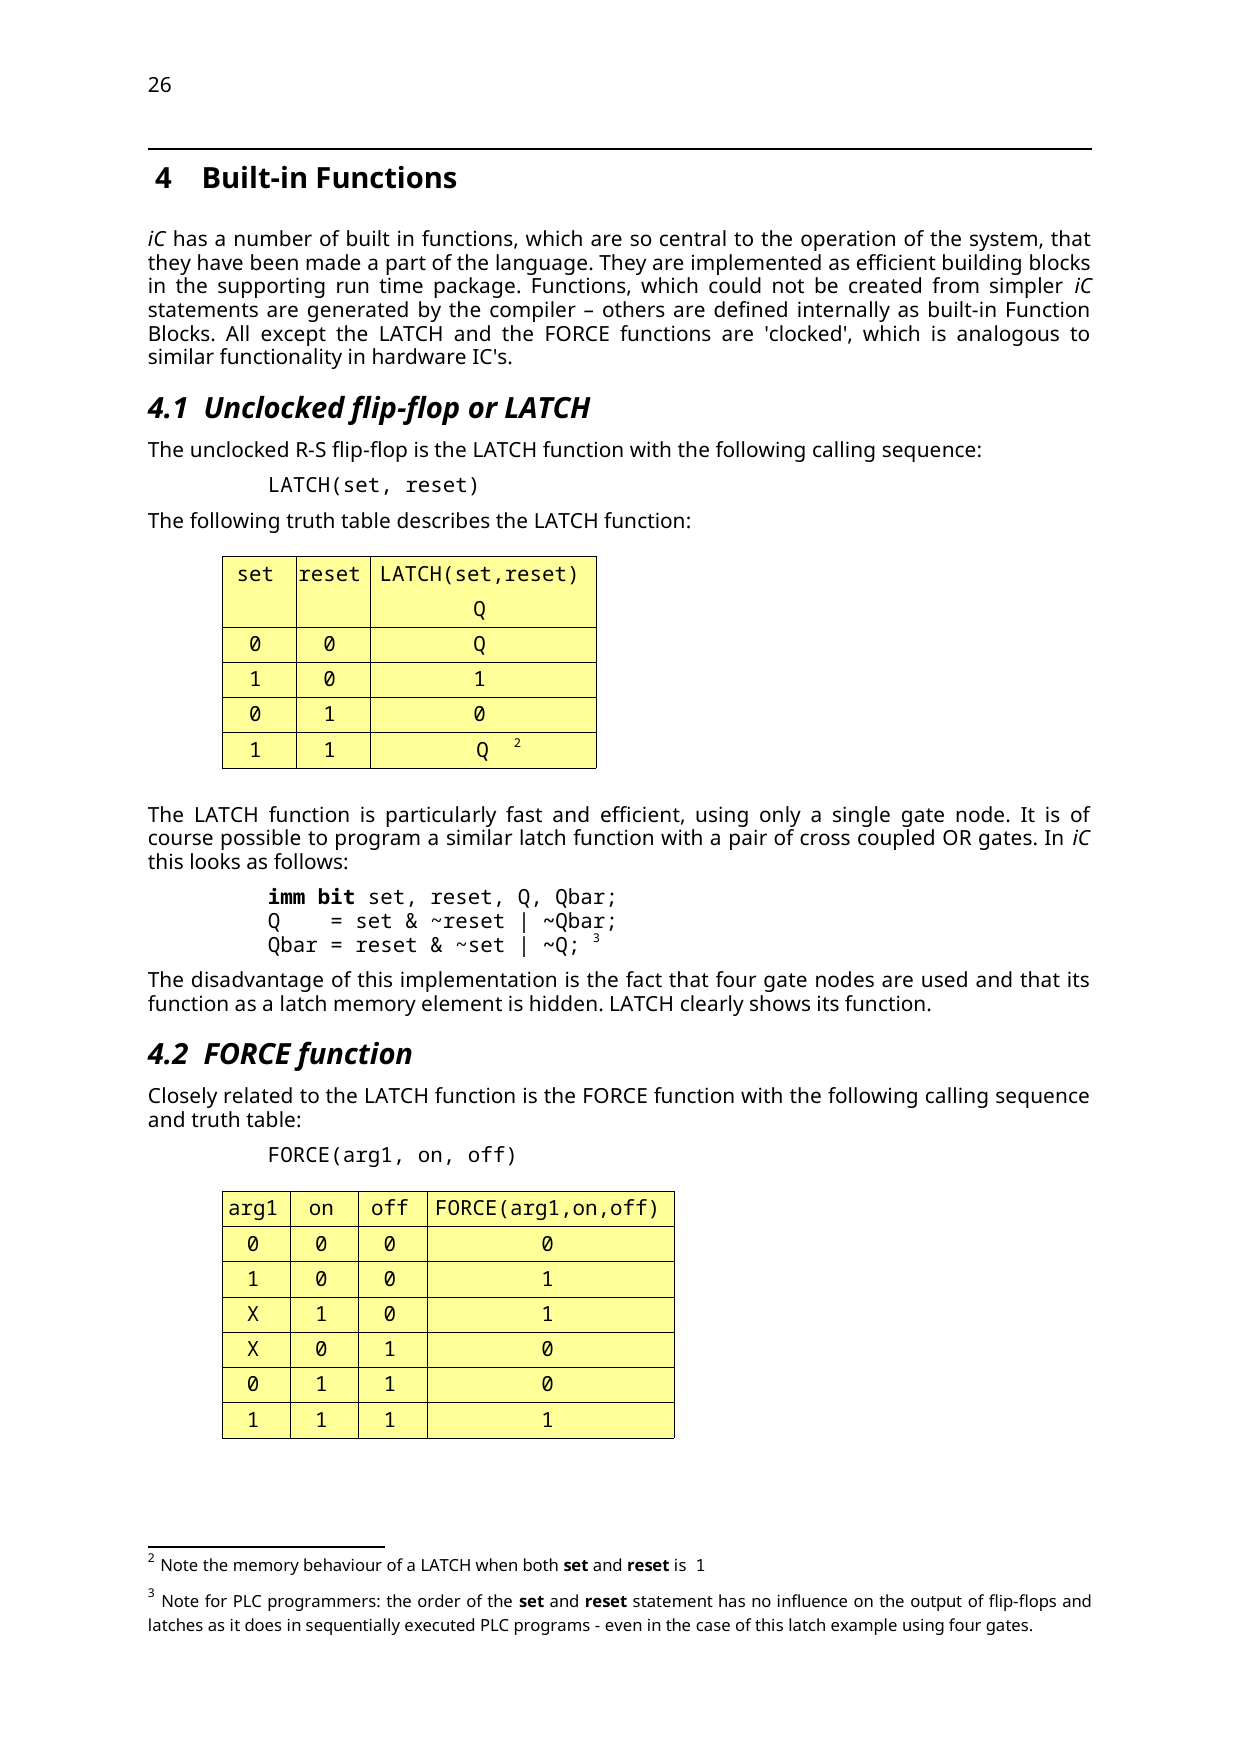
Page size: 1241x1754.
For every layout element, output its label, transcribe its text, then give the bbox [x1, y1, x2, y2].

table_cell 0 [223, 698, 296, 732]
table_header on [291, 1192, 358, 1226]
table_cell 0 [359, 1227, 427, 1261]
text FORCE(arg1, on, off) [268, 1144, 1092, 1167]
text Closely related to the LATCH function is the FORCE function with the following calling sequence and truth table: [148, 1085, 1092, 1132]
table_header arg1 [223, 1192, 290, 1226]
table_cell 1 [428, 1298, 674, 1332]
table_cell 1 [291, 1298, 358, 1332]
table_header LATCH(set,reset) [371, 557, 596, 592]
table_cell 1 [371, 663, 596, 697]
table_cell 0 [291, 1262, 358, 1297]
table_cell 0 [297, 628, 370, 662]
table_cell X [223, 1298, 290, 1332]
table_cell 0 [428, 1227, 674, 1261]
subtitle FORCE function [148, 1033, 1092, 1073]
table_cell X [223, 1333, 290, 1367]
table_cell 1 [223, 733, 296, 768]
table_cell Q [371, 592, 596, 627]
table_cell 0 [359, 1262, 427, 1297]
table_cell 1 [428, 1403, 674, 1438]
table_header off [359, 1192, 427, 1226]
table_cell 0 [223, 1227, 290, 1261]
subtitle Unclocked flip-flop or LATCH [148, 387, 1092, 427]
subtitle Built-in Functions [148, 150, 1092, 204]
table_cell 1 [297, 698, 370, 732]
table_cell [223, 592, 296, 627]
table_cell 1 [359, 1403, 427, 1438]
table_cell 1 [428, 1262, 674, 1297]
table_header set [223, 557, 296, 592]
table_cell 0 [428, 1333, 674, 1367]
text iC has a number of built in functions, which are so central to the operation of the system, that they have been made a part of the language. They are implemented as efficient building blocks in the supporting run time package. Functions, which could not be created from simpler iC statements are generated by the compiler – others are defined internally as built-in Function Blocks. All except the LATCH and the FORCE functions are 'clocked', which is analogous to similar functionality in hardware IC's. [148, 227, 1092, 369]
table_cell 1 [297, 733, 370, 768]
table_cell 1 [291, 1368, 358, 1402]
table_cell [297, 592, 370, 627]
table_header reset [297, 557, 370, 592]
text The following truth table describes the LATCH function: [148, 509, 1092, 533]
table_cell 0 [223, 628, 296, 662]
table_cell 0 [223, 1368, 290, 1402]
table_cell 0 [371, 698, 596, 732]
table_cell 0 [428, 1368, 674, 1402]
table_cell 1 [223, 663, 296, 697]
text Note for PLC programmers: the order of the set and reset statement has no influence on the output of flip-flops and latches as it does in sequentially executed PLC programs - even in the case of this latch example using four gates. [148, 1588, 1092, 1636]
table_cell 1 [223, 1262, 290, 1297]
table_cell 1 [359, 1333, 427, 1367]
table_cell 0 [297, 663, 370, 697]
table_cell 1 [359, 1368, 427, 1402]
table_cell Q [371, 733, 596, 768]
text The LATCH function is particularly fast and efficient, using only a single gate node. It is of course possible to program a similar latch function with a pair of cross coupled OR gates. In iC this looks as follows: [148, 803, 1092, 874]
table_cell 0 [359, 1298, 427, 1332]
table_cell 1 [223, 1403, 290, 1438]
table_cell 0 [291, 1333, 358, 1367]
table_cell 0 [291, 1227, 358, 1261]
text LATCH(set, reset) [268, 474, 1092, 497]
table_header FORCE(arg1,on,off) [428, 1192, 674, 1226]
text imm bit set, reset, Q, Qbar; Q = set & ~reset | ~Qbar; Qbar = reset & ~set | ~Q; [268, 886, 1092, 957]
text The unclocked R-S flip-flop is the LATCH function with the following calling sequence: [148, 438, 1092, 462]
table_cell Q [371, 628, 596, 662]
text The disadvantage of this implementation is the fact that four gate nodes are used and that its function as a latch memory element is hidden. LATCH clearly shows its function. [148, 968, 1092, 1016]
table_cell 1 [291, 1403, 358, 1438]
